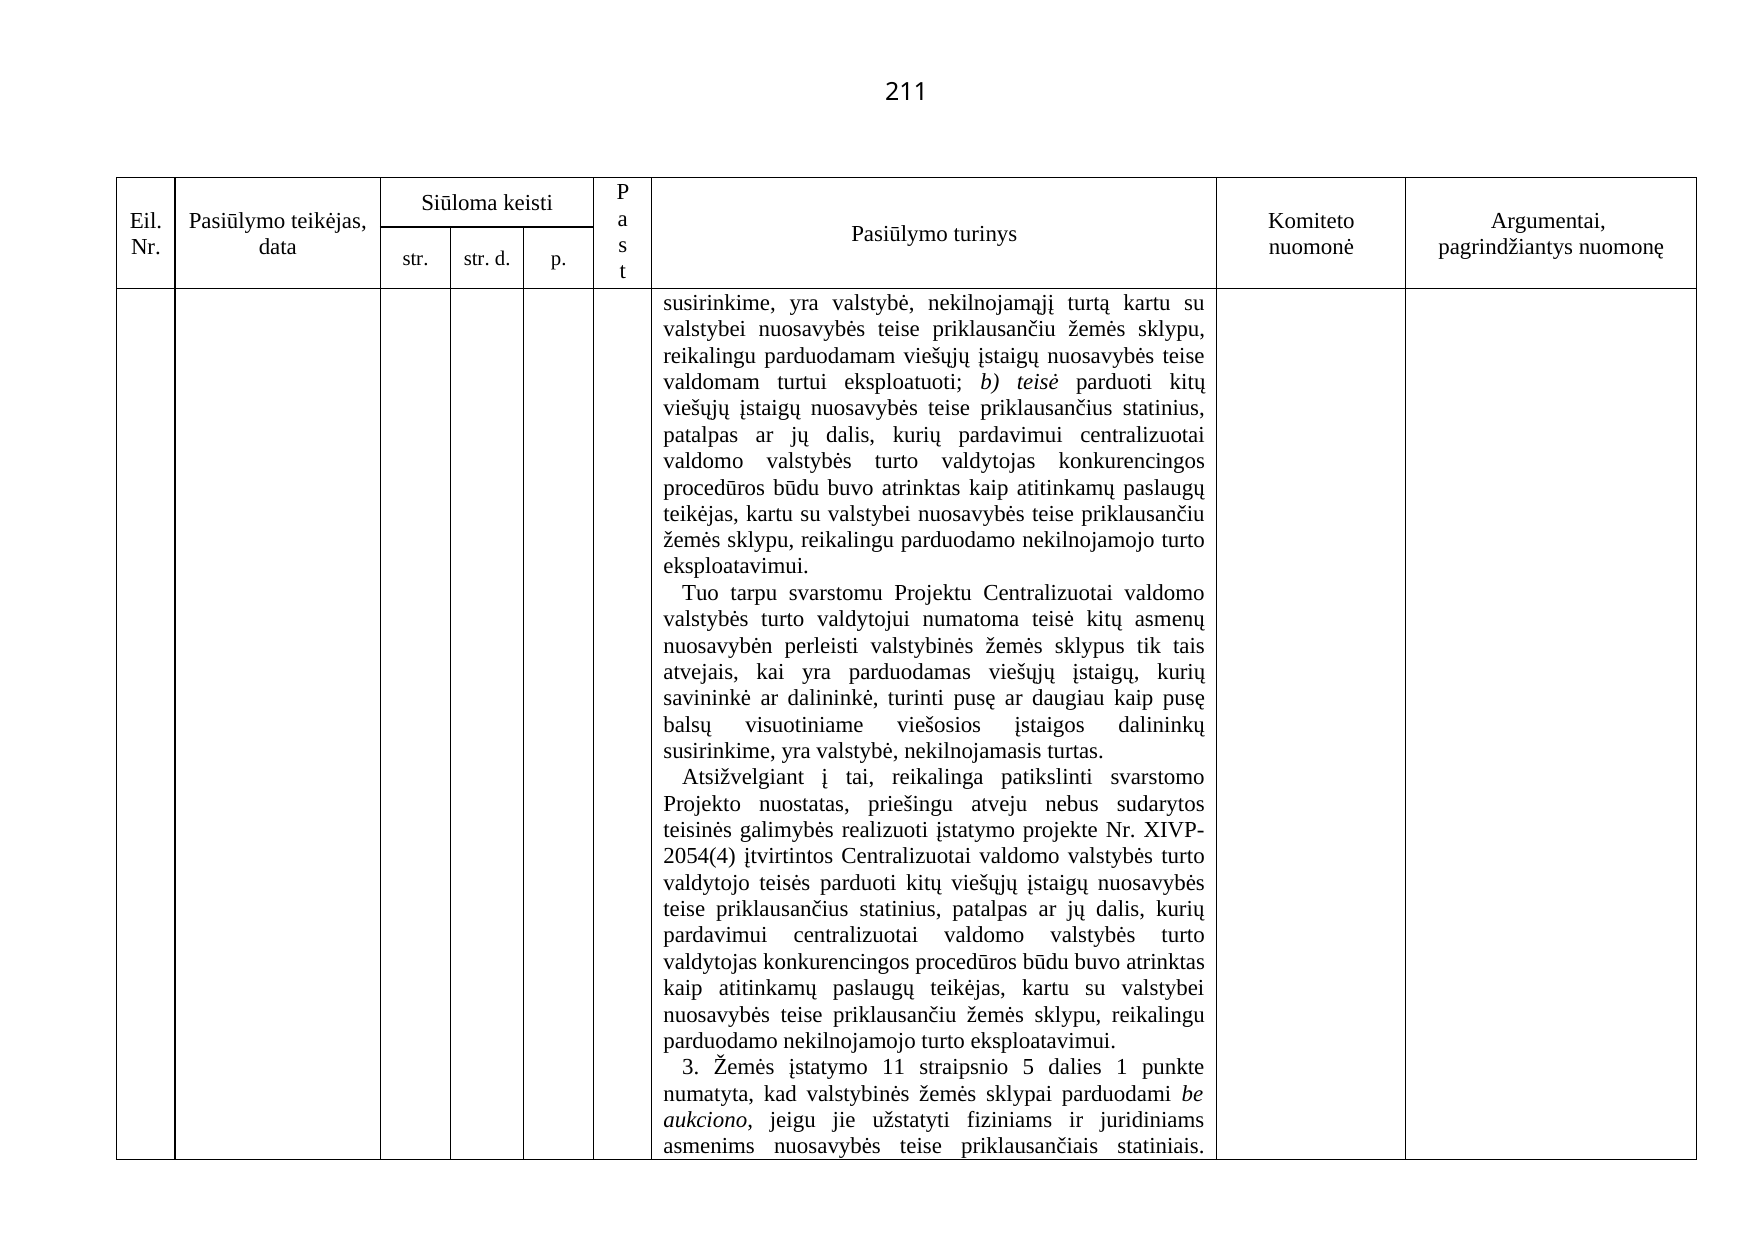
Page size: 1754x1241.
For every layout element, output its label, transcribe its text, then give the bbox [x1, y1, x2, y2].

table_cell p. [524, 228, 593, 288]
table_cell str. [381, 228, 450, 288]
table_cell [1406, 289, 1696, 1159]
table_header Argumentai, pagrindžiantys nuomonę [1406, 178, 1696, 288]
table_cell [1217, 289, 1405, 1159]
table_header Komiteto nuomonė [1217, 178, 1405, 288]
table_header Pasiūlymo teikėjas, data [176, 178, 380, 288]
table_cell [594, 289, 651, 1159]
table_cell [451, 289, 523, 1159]
table_cell str. d. [451, 228, 523, 288]
table_header Pastabos [594, 178, 651, 288]
table_cell [381, 289, 450, 1159]
table_header Siūloma keisti [381, 178, 593, 226]
table_cell [524, 289, 593, 1159]
table_header Eil. Nr. [117, 178, 174, 288]
table_cell susirinkime, yra valstybė, nekilnojamąjį turtą kartu su valstybei nuosavybės teise priklausančiu žemės sklypu, reikalingu parduodamam viešųjų įstaigų nuosavybės teise valdomam turtui eksploatuoti; b) teisė parduoti kitų viešųjų įstaigų nuosavybės teise priklausančius statinius, patalpas ar jų dalis, kurių pardavimui centralizuotai valdomo valstybės turto valdytojas konkurencingos procedūros būdu buvo atrinktas kaip atitinkamų paslaugų teikėjas, kartu su valstybei nuosavybės teise priklausančiu žemės sklypu, reikalingu parduodamo nekilnojamojo turto eksploatavimui. Tuo tarpu svarstomu Projektu Centralizuotai valdomo valstybės turto valdytojui numatoma teisė kitų asmenų nuosavybėn perleisti valstybinės žemės sklypus tik tais atvejais, kai yra parduodamas viešųjų įstaigų, kurių savininkė ar dalininkė, turinti pusę ar daugiau kaip pusę balsų visuotiniame viešosios įstaigos dalininkų susirinkime, yra valstybė, nekilnojamasis turtas. Atsižvelgiant į tai, reikalinga patikslinti svarstomo Projekto nuostatas, priešingu atveju nebus sudarytos teisinės galimybės realizuoti įstatymo projekte Nr. XIVP-2054(4) įtvirtintos Centralizuotai valdomo valstybės turto valdytojo teisės parduoti kitų viešųjų įstaigų nuosavybės teise priklausančius statinius, patalpas ar jų dalis, kurių pardavimui centralizuotai valdomo valstybės turto valdytojas konkurencingos procedūros būdu buvo atrinktas kaip atitinkamų paslaugų teikėjas, kartu su valstybei nuosavybės teise priklausančiu žemės sklypu, reikalingu parduodamo nekilnojamojo turto eksploatavimui. 3. Žemės įstatymo 11 straipsnio 5 dalies 1 punkte numatyta, kad valstybinės žemės sklypai parduodami be aukciono, jeigu jie užstatyti fiziniams ir juridiniams asmenims nuosavybės teise priklausančiais statiniais. [652, 289, 1216, 1159]
table_cell [176, 289, 380, 1159]
table_cell [117, 289, 174, 1159]
table_header Pasiūlymo turinys [652, 178, 1216, 288]
